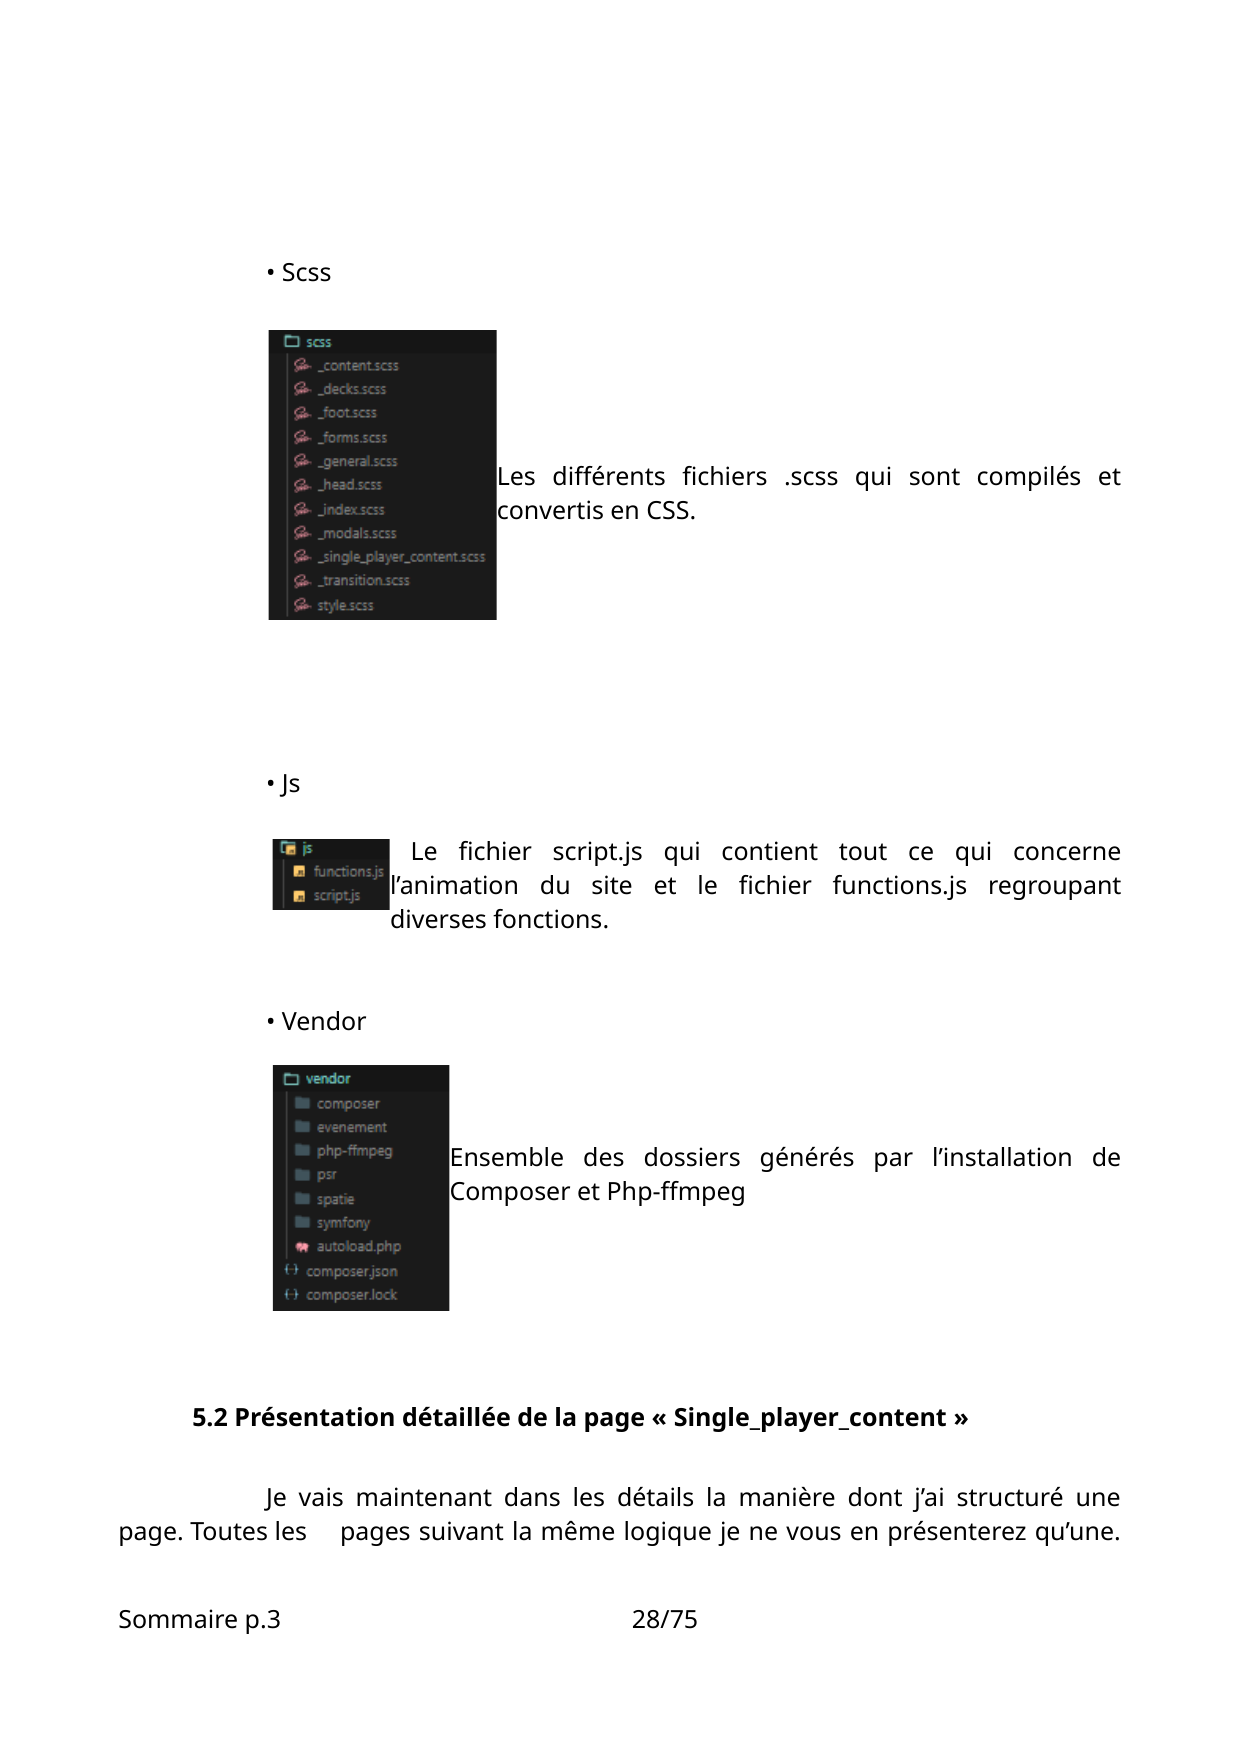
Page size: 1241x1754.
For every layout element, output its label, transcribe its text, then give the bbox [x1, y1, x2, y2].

text [118, 459, 268, 527]
text • Scss [118, 254, 1122, 288]
picture [268, 330, 497, 620]
text Les différents fichiers .scss qui sont compilés et convertis en CSS. [497, 459, 1122, 527]
picture [272, 1065, 450, 1311]
subtitle 5.2 Présentation détaillée de la page « Single_player_content » [118, 1399, 1122, 1433]
text Ensemble des dossiers générés par l’installation de Composer et Php-ffmpeg [450, 1140, 1122, 1208]
text • Js [118, 765, 1122, 799]
picture [272, 839, 390, 910]
text Je vais maintenant dans les détails la manière dont j’ai structuré une page. Toutes les pages suivant la même logique je ne vous en présenterez qu’une. [118, 1480, 1122, 1548]
text • Vendor [118, 1004, 1122, 1038]
text [118, 1140, 272, 1208]
text Le fichier script.js qui contient tout ce qui concerne l’animation du site et le fichier functions.js regroupant diverses fonctions. [118, 833, 1122, 936]
